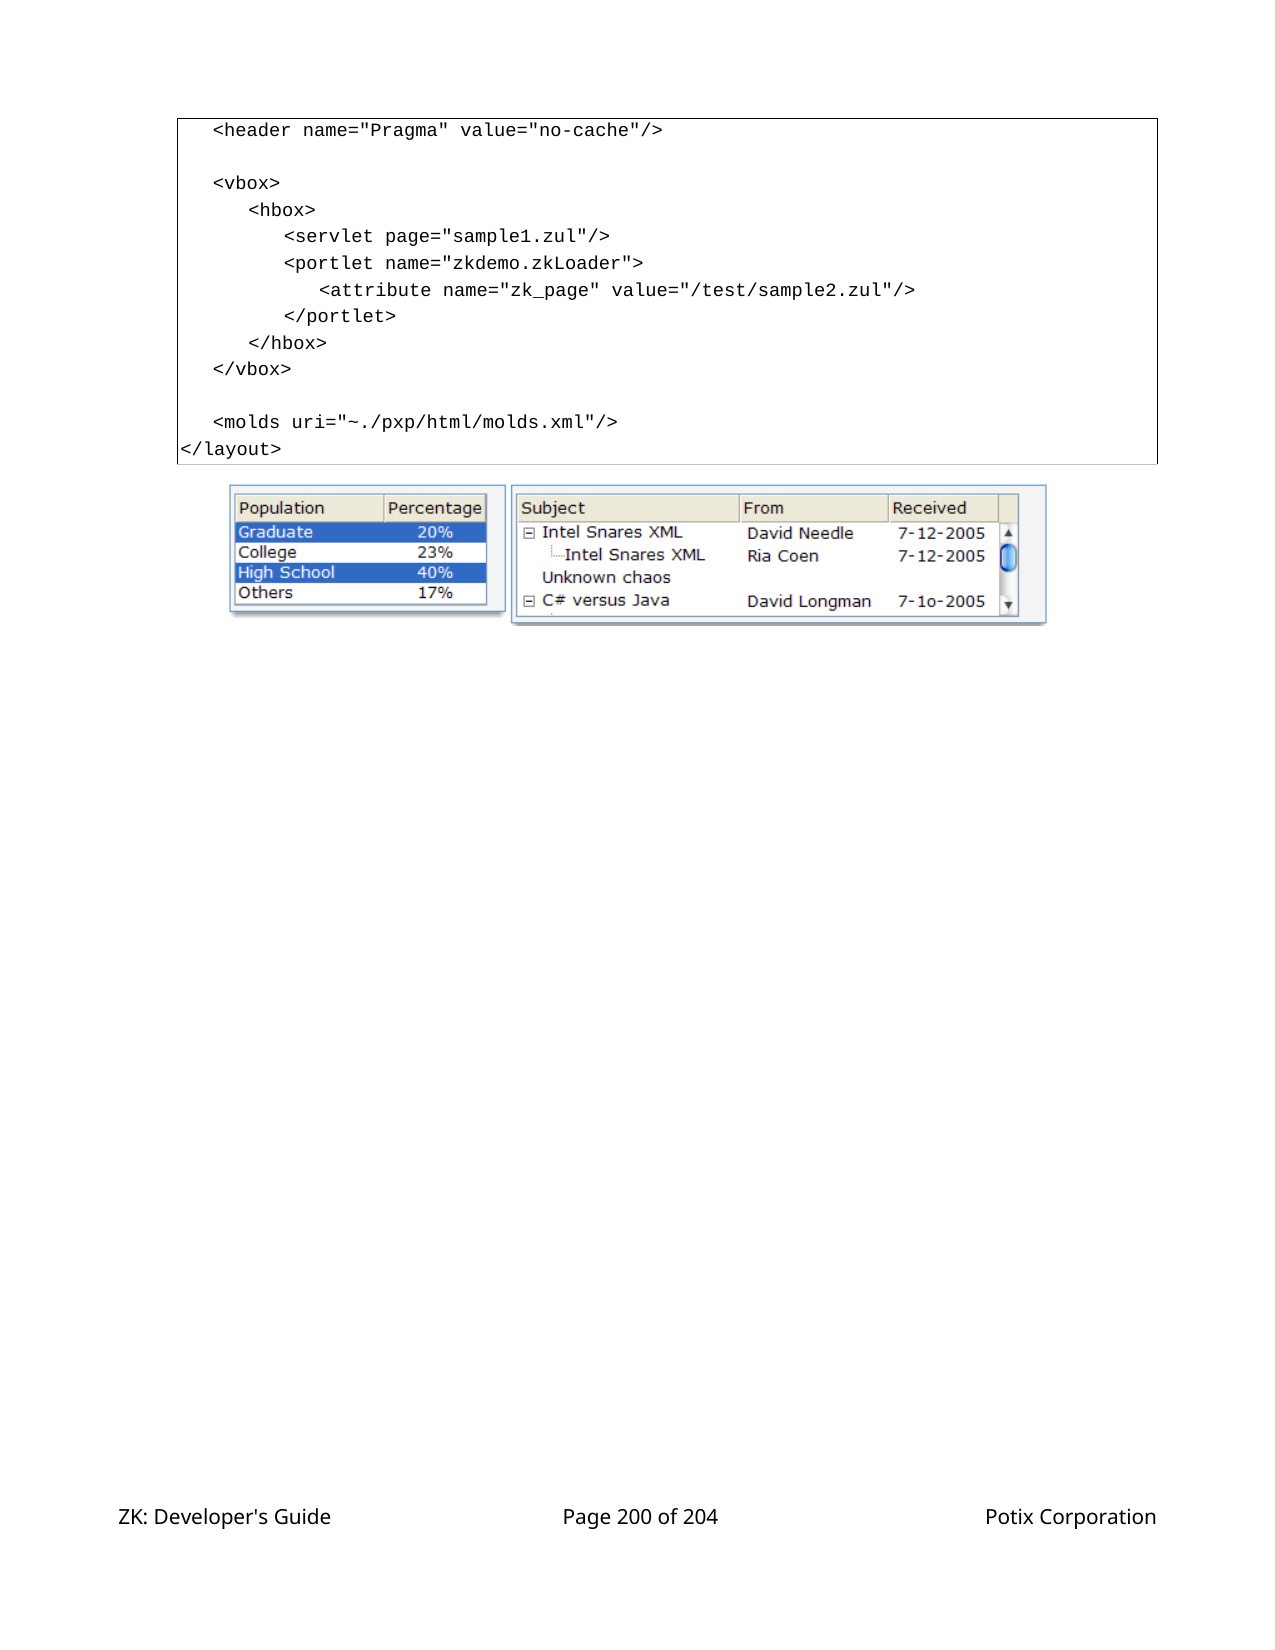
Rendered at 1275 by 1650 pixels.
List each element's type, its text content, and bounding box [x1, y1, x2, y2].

picture [227, 481, 1048, 626]
text <header name="Pragma" value="no-cache"/> <vbox> <hbox> <servlet page="sample1.zul"/> <portlet name="zkdemo.zkLoader"> <attribute name="zk_page" value="/test/sample2.zul"/> </portlet> </hbox> </vbox> <molds uri="~./pxp/html/molds.xml"/> </layout> [178, 119, 1157, 464]
